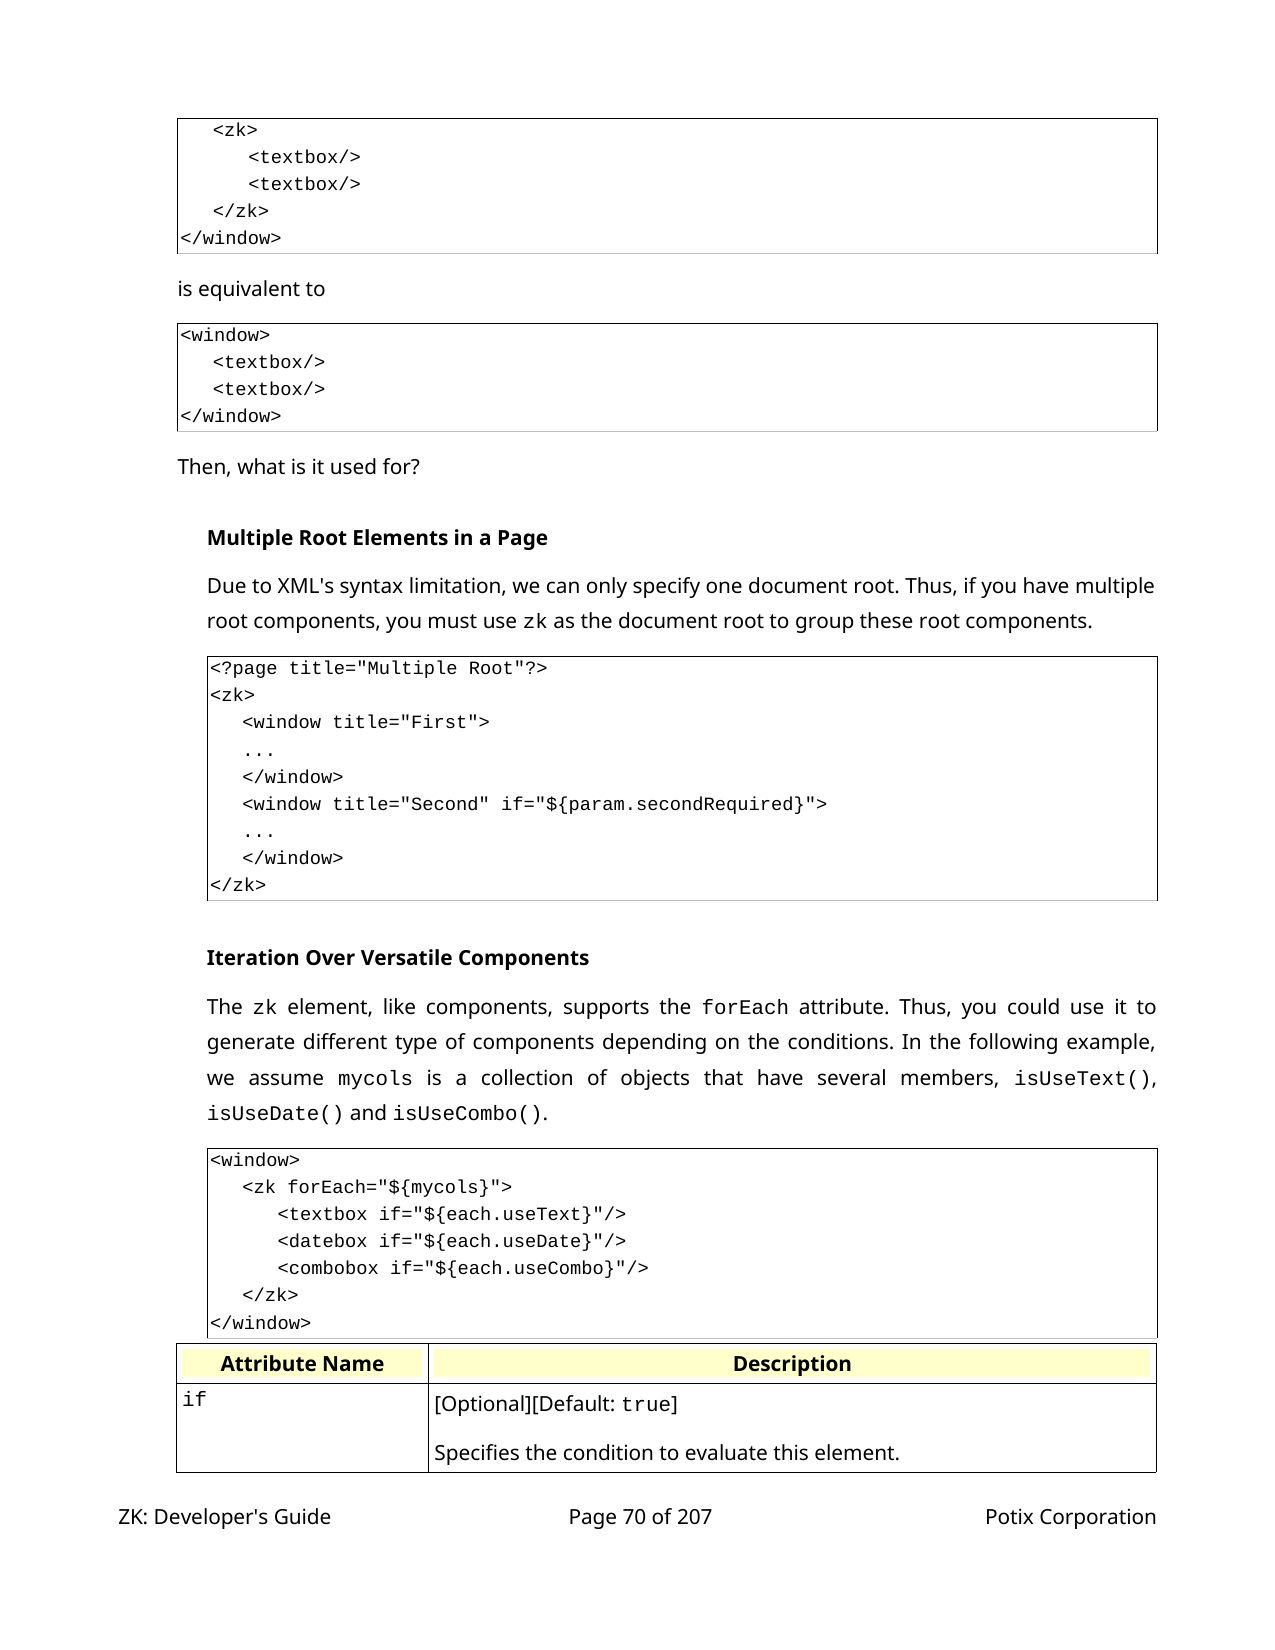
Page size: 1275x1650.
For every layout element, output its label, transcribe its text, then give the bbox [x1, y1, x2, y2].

table_cell [Optional][Default: true] Specifies the condition to evaluate this element. [429, 1384, 1156, 1472]
table_cell if [177, 1384, 428, 1472]
subtitle Iteration Over Versatile Components [207, 943, 1157, 971]
text </window> [208, 846, 1157, 870]
text <zk> [178, 119, 1157, 142]
text <zk> [208, 683, 1157, 707]
text <textbox if="${each.useText}"/> [208, 1202, 1157, 1226]
text The zk element, like components, supports the forEach attribute. Thus, you could use it to generate different type of components depending on the conditions. In the following example, we assume mycols is a collection of objects that have several members, isUseText(), isUseDate() and isUseCombo(). [207, 992, 1157, 1127]
text <textbox/> <textbox/> [178, 145, 1157, 196]
text <datebox if="${each.useDate}"/> [208, 1229, 1157, 1253]
text </zk> [208, 1283, 1157, 1308]
subtitle Multiple Root Elements in a Page [207, 523, 1157, 551]
text <window> [208, 1149, 1157, 1172]
text </window> [208, 1311, 1157, 1338]
text ... [208, 737, 1157, 762]
text <textbox/> <textbox/> [178, 350, 1157, 401]
text </zk> [178, 199, 1157, 223]
text <window title="First"> [208, 710, 1157, 734]
text </window> [178, 226, 1157, 253]
text </window> [178, 404, 1157, 431]
text Due to XML's syntax limitation, we can only specify one document root. Thus, if you have multiple root components, you must use zk as the document root to group these root components. [207, 571, 1157, 635]
text <window title="Second" if="${param.secondRequired}"> [208, 792, 1157, 816]
text </window> [208, 764, 1157, 789]
text <window> [178, 324, 1157, 347]
text <?page title="Multiple Root"?> [208, 657, 1157, 680]
text Then, what is it used for? [177, 452, 1157, 480]
table_header Description [429, 1344, 1156, 1383]
text ... [208, 819, 1157, 843]
table_header Attribute Name [177, 1344, 428, 1383]
text <zk forEach="${mycols}"> [208, 1174, 1157, 1199]
text is equivalent to [177, 274, 1157, 302]
text </zk> [208, 873, 1157, 900]
text <combobox if="${each.useCombo}"/> [208, 1256, 1157, 1280]
